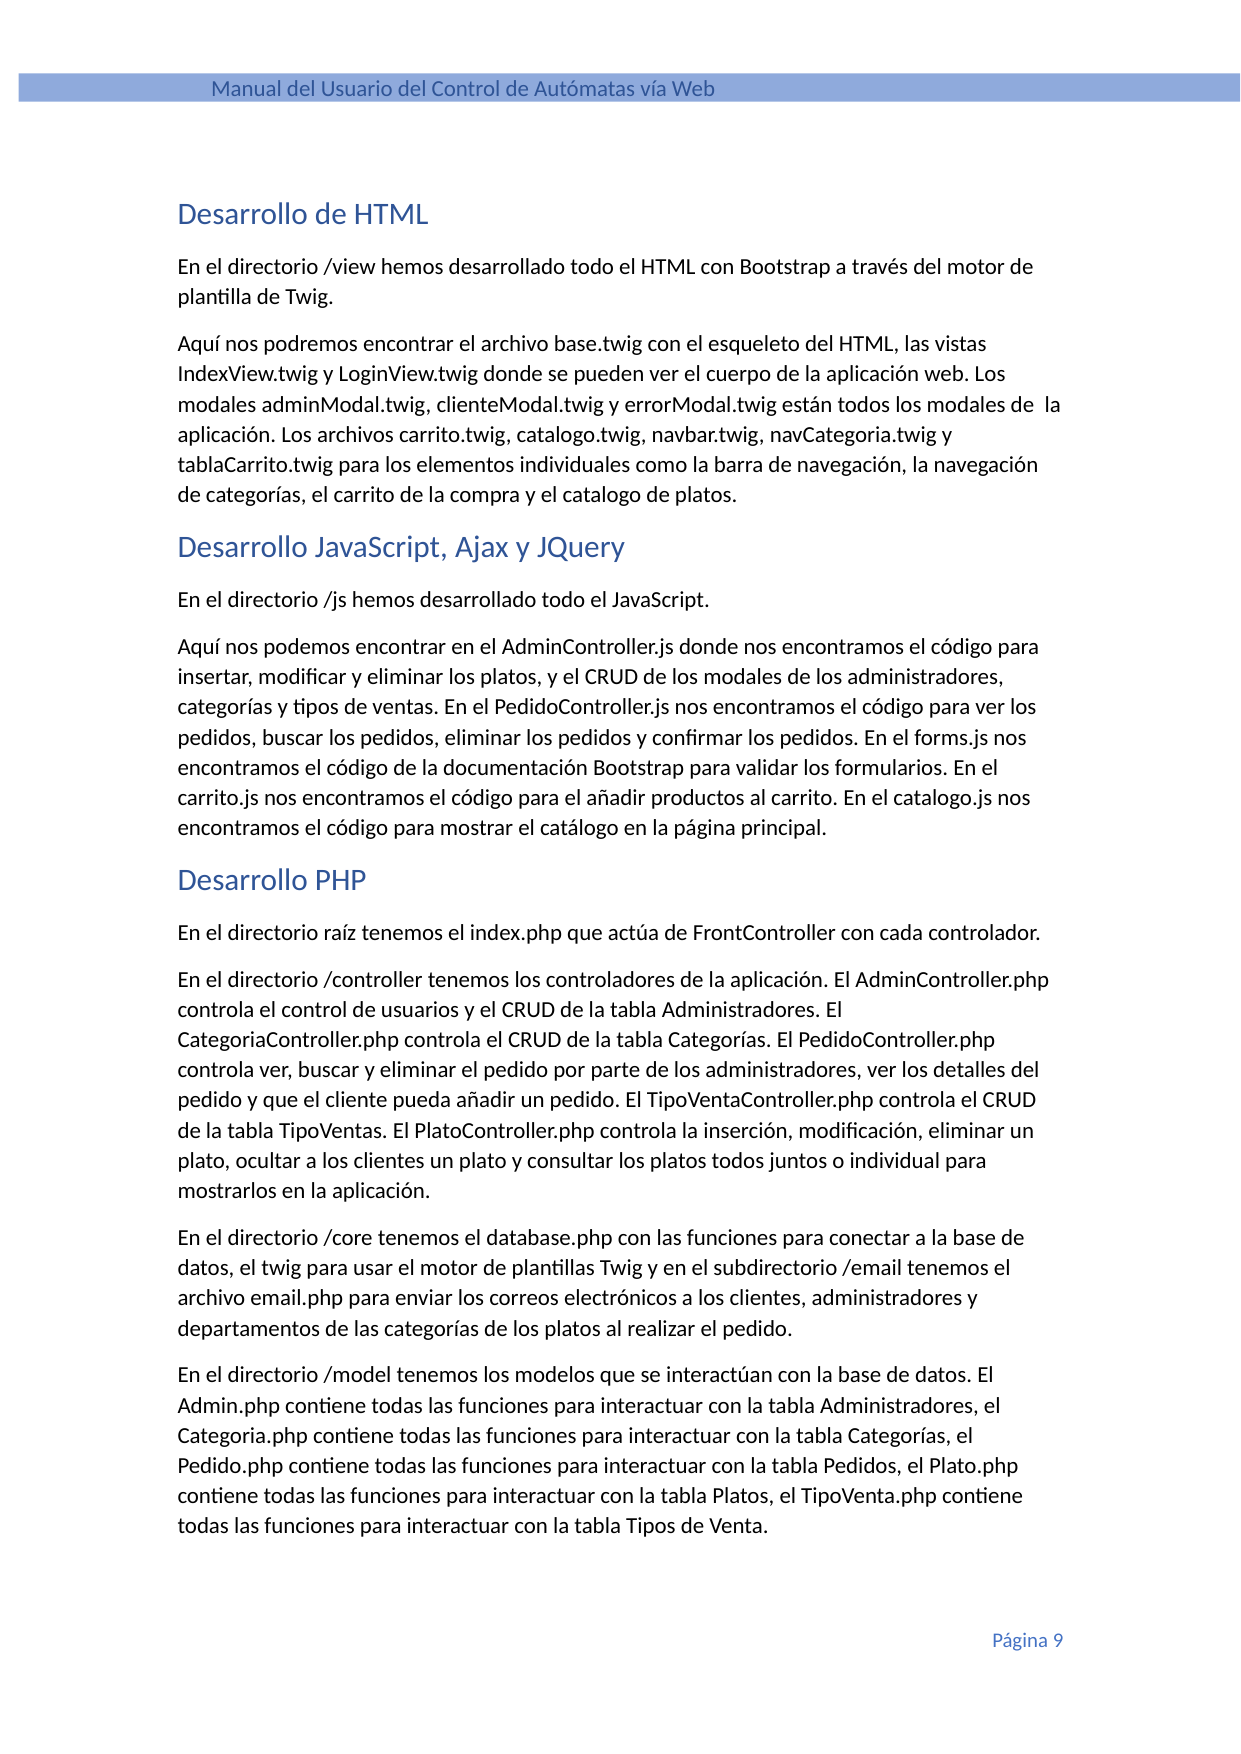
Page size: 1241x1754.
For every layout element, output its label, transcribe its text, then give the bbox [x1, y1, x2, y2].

text Desarrollo de HTML [177, 194, 1063, 233]
text En el directorio /view hemos desarrollado todo el HTML con Bootstrap a través del motor de plantilla de Twig. [177, 252, 1063, 311]
text En el directorio /js hemos desarrollado todo el JavaScript. [177, 585, 1063, 613]
text Desarrollo JavaScript, Ajax y JQuery [177, 527, 1063, 565]
text Aquí nos podemos encontrar en el AdminController.js donde nos encontramos el código para insertar, modificar y eliminar los platos, y el CRUD de los modales de los administradores, categorías y tipos de ventas. En el PedidoController.js nos encontramos el código para ver los pedidos, buscar los pedidos, eliminar los pedidos y confirmar los pedidos. En el forms.js nos encontramos el código de la documentación Bootstrap para validar los formularios. En el carrito.js nos encontramos el código para el añadir productos al carrito. En el catalogo.js nos encontramos el código para mostrar el catálogo en la página principal. [177, 632, 1063, 841]
text Desarrollo PHP [177, 860, 1063, 898]
text En el directorio /controller tenemos los controladores de la aplicación. El AdminController.php controla el control de usuarios y el CRUD de la tabla Administradores. El CategoriaController.php controla el CRUD de la tabla Categorías. El PedidoController.php controla ver, buscar y eliminar el pedido por parte de los administradores, ver los detalles del pedido y que el cliente pueda añadir un pedido. El TipoVentaController.php controla el CRUD de la tabla TipoVentas. El PlatoController.php controla la inserción, modificación, eliminar un plato, ocultar a los clientes un plato y consultar los platos todos juntos o individual para mostrarlos en la aplicación. [177, 965, 1063, 1204]
text Aquí nos podremos encontrar el archivo base.twig con el esqueleto del HTML, las vistas IndexView.twig y LoginView.twig donde se pueden ver el cuerpo de la aplicación web. Los modales adminModal.twig, clienteModal.twig y errorModal.twig están todos los modales de la aplicación. Los archivos carrito.twig, catalogo.twig, navbar.twig, navCategoria.twig y tablaCarrito.twig para los elementos individuales como la barra de navegación, la navegación de categorías, el carrito de la compra y el catalogo de platos. [177, 329, 1063, 508]
text En el directorio /core tenemos el database.php con las funciones para conectar a la base de datos, el twig para usar el motor de plantillas Twig y en el subdirectorio /email tenemos el archivo email.php para enviar los correos electrónicos a los clientes, administradores y departamentos de las categorías de los platos al realizar el pedido. [177, 1223, 1063, 1342]
text En el directorio /model tenemos los modelos que se interactúan con la base de datos. El Admin.php contiene todas las funciones para interactuar con la tabla Administradores, el Categoria.php contiene todas las funciones para interactuar con la tabla Categorías, el Pedido.php contiene todas las funciones para interactuar con la tabla Pedidos, el Plato.php contiene todas las funciones para interactuar con la tabla Platos, el TipoVenta.php contiene todas las funciones para interactuar con la tabla Tipos de Venta. [177, 1361, 1063, 1540]
text En el directorio raíz tenemos el index.php que actúa de FrontController con cada controlador. [177, 918, 1063, 946]
